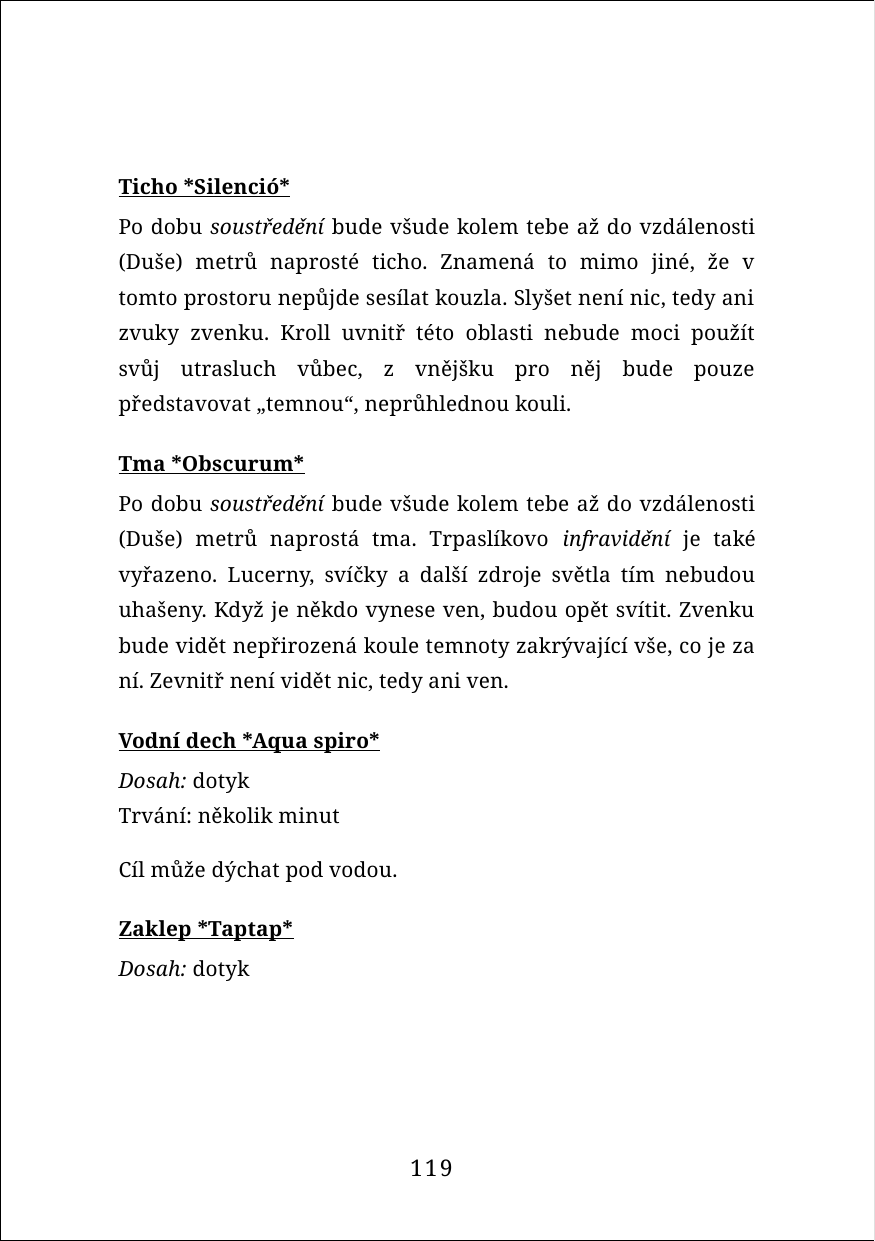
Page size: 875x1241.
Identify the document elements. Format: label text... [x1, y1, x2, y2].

text Dosah: dotyk Trvání: několik minut [118, 766, 756, 830]
subtitle Vodní dech *Aqua spiro* [118, 726, 756, 754]
text Dosah: dotyk [118, 954, 756, 982]
text Po dobu soustředění bude všude kolem tebe až do vzdálenosti (Duše) metrů naprosté ticho. Znamená to mimo jiné, že v tomto prostoru nepůjde sesílat kouzla. Slyšet není nic, tedy ani zvuky zvenku. Kroll uvnitř této oblasti nebude moci použít svůj utrasluch vůbec, z vnějšku pro něj bude pouze představovat „temnou“, neprůhlednou kouli. [118, 212, 756, 418]
text Cíl může dýchat pod vodou. [118, 855, 756, 883]
subtitle Zaklep *Taptap* [118, 914, 756, 942]
subtitle Ticho *Silenció* [118, 172, 756, 200]
subtitle Tma *Obscurum* [118, 449, 756, 477]
text Po dobu soustředění bude všude kolem tebe až do vzdálenosti (Duše) metrů naprostá tma. Trpaslíkovo infravidění je také vyřazeno. Lucerny, svíčky a další zdroje světla tím nebudou uhašeny. Když je někdo vynese ven, budou opět svítit. Zvenku bude vidět nepřirozená koule temnoty zakrývající vše, co je za ní. Zevnitř není vidět nic, tedy ani ven. [118, 489, 756, 695]
